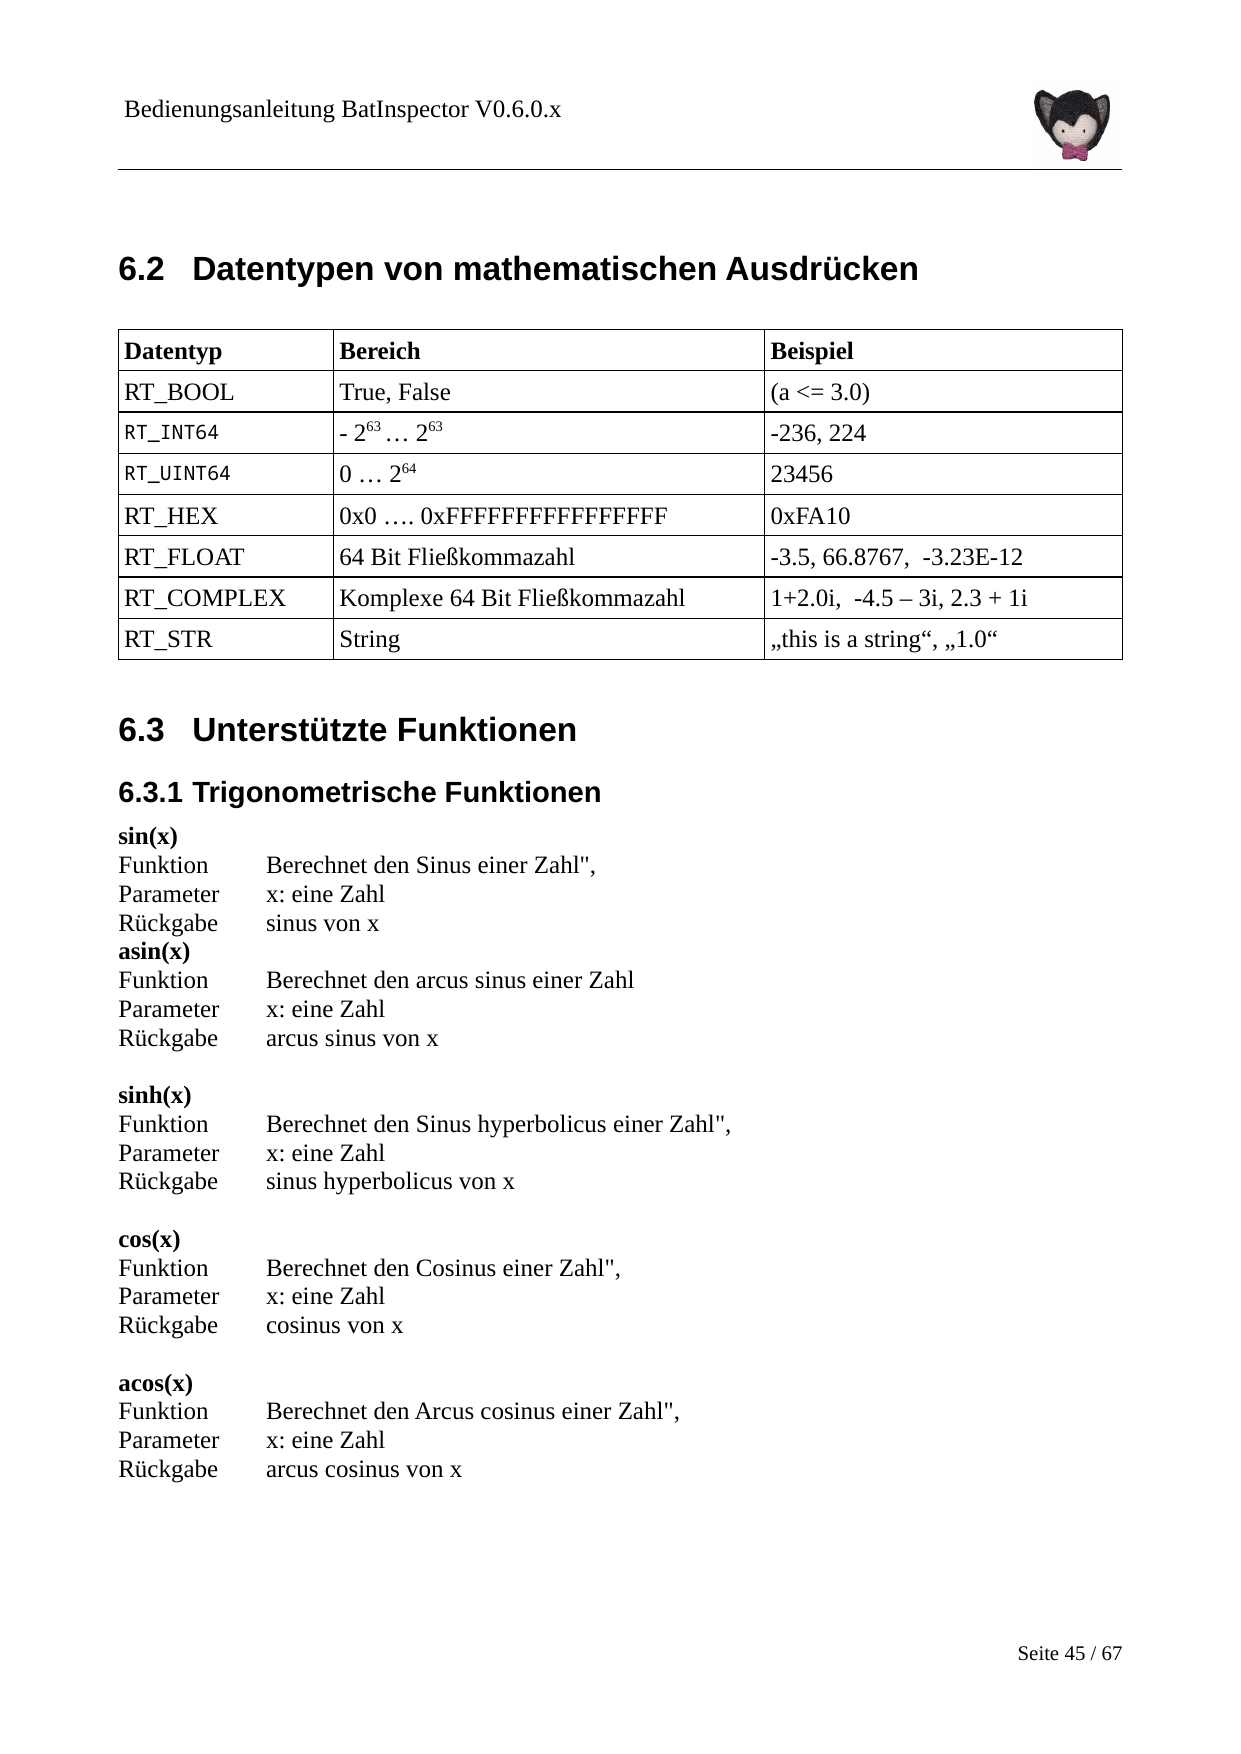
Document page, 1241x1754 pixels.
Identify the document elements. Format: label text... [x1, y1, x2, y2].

text Parameter x: eine Zahl [118, 879, 1122, 908]
text Rückgabe sinus hyperbolicus von x [118, 1166, 1122, 1195]
table_cell String [334, 619, 764, 659]
text sin(x) [118, 821, 1122, 850]
text Rückgabe arcus cosinus von x [118, 1454, 1122, 1483]
text Parameter x: eine Zahl [118, 1138, 1122, 1166]
table_cell RT_HEX [119, 495, 333, 535]
table_cell 1+2.0i, -4.5 – 3i, 2.3 + 1i [765, 578, 1122, 618]
table_cell RT_COMPLEX [119, 578, 333, 618]
text Funktion Berechnet den Sinus hyperbolicus einer Zahl", [118, 1109, 1122, 1138]
table_cell 0x0 …. 0xFFFFFFFFFFFFFFFF [334, 495, 764, 535]
table_cell RT_UINT64 [119, 454, 333, 494]
picture [1030, 80, 1119, 169]
table_cell 0 … 264 [334, 454, 764, 494]
text acos(x) [118, 1368, 1122, 1396]
text Funktion Berechnet den Arcus cosinus einer Zahl", [118, 1396, 1122, 1425]
table_header Bereich [334, 330, 764, 370]
subtitle Trigonometrische Funktionen [118, 775, 1122, 809]
text Funktion Berechnet den Cosinus einer Zahl", [118, 1253, 1122, 1281]
table_cell RT_STR [119, 619, 333, 659]
table_cell 64 Bit Fließkommazahl [334, 536, 764, 576]
table_cell RT_INT64 [119, 413, 333, 453]
text cos(x) [118, 1224, 1122, 1253]
table_header Datentyp [119, 330, 333, 370]
text Rückgabe sinus von x [118, 908, 1122, 936]
table_cell True, False [334, 371, 764, 411]
subtitle Datentypen von mathematischen Ausdrücken [118, 249, 1122, 288]
table_cell 0xFA10 [765, 495, 1122, 535]
table_cell RT_BOOL [119, 371, 333, 411]
table_cell -3.5, 66.8767, -3.23E-12 [765, 536, 1122, 576]
table_cell (a <= 3.0) [765, 371, 1122, 411]
text Rückgabe arcus sinus von x [118, 1023, 1122, 1051]
table_cell „this is a string“, „1.0“ [765, 619, 1122, 659]
table_cell -236, 224 [765, 413, 1122, 453]
table_header Beispiel [765, 330, 1122, 370]
text Parameter x: eine Zahl [118, 1281, 1122, 1310]
text Parameter x: eine Zahl [118, 1425, 1122, 1454]
text sinh(x) [118, 1080, 1122, 1109]
text asin(x) [118, 936, 1122, 965]
text Funktion Berechnet den Sinus einer Zahl", [118, 850, 1122, 879]
text Funktion Berechnet den arcus sinus einer Zahl [118, 965, 1122, 994]
text Parameter x: eine Zahl [118, 994, 1122, 1023]
subtitle Unterstützte Funktionen [118, 709, 1122, 748]
text Rückgabe cosinus von x [118, 1310, 1122, 1339]
table_cell - 263 … 263 [334, 413, 764, 453]
table_cell Komplexe 64 Bit Fließkommazahl [334, 578, 764, 618]
table_cell 23456 [765, 454, 1122, 494]
table_cell RT_FLOAT [119, 536, 333, 576]
